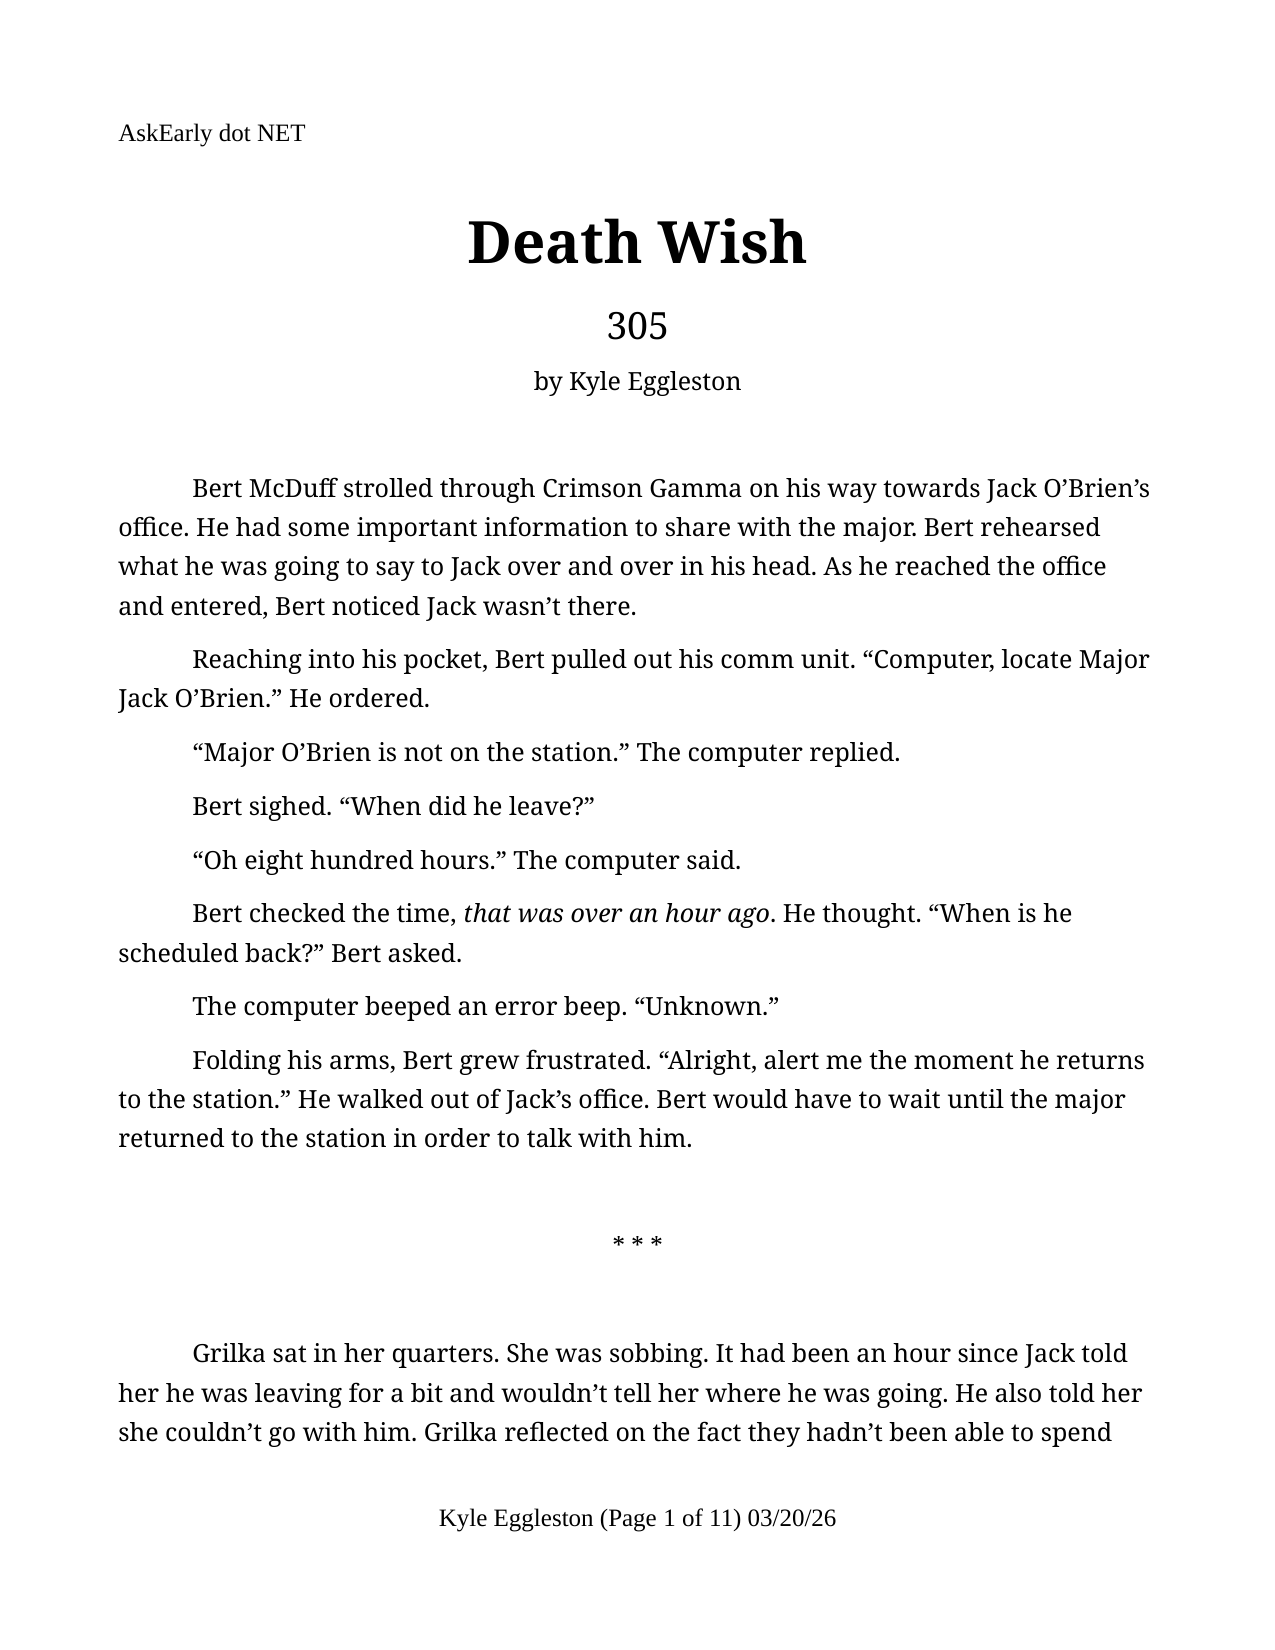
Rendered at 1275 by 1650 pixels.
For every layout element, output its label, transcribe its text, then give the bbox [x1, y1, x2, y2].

text “Major O’Brien is not on the station.” The computer replied. [118, 735, 1157, 769]
text by Kyle Eggleston [118, 363, 1157, 397]
text Bert checked the time, that was over an hour ago. He thought. “When is he scheduled back?” Bert asked. [118, 896, 1157, 969]
subtitle 305 [118, 299, 1157, 351]
text Bert sighed. “When did he leave?” [118, 788, 1157, 823]
text “Oh eight hundred hours.” The computer said. [118, 842, 1157, 876]
text * * * [118, 1228, 1157, 1263]
text Reaching into his pocket, Bert pulled out his comm unit. “Computer, locate Major Jack O’Brien.” He ordered. [118, 642, 1157, 715]
text Folding his arms, Bert grew frustrated. “Alright, alert me the moment he returns to the station.” He walked out of Jack’s office. Bert would have to wait until the major returned to the station in order to talk with him. [118, 1043, 1157, 1155]
text Bert McDuff strolled through Crimson Gamma on his way towards Jack O’Brien’s office. He had some important information to share with the major. Bert rehearsed what he was going to say to Jack over and over in his head. As he reached the office and entered, Bert noticed Jack wasn’t there. [118, 471, 1157, 622]
text Grilka sat in her quarters. She was sobbing. It had been an hour since Jack told her he was leaving for a bit and wouldn’t tell her where he was going. He also told her she couldn’t go with him. Grilka reflected on the fact they hadn’t been able to spend [118, 1336, 1157, 1448]
text The computer beeped an error beep. “Unknown.” [118, 989, 1157, 1023]
title Death Wish [118, 201, 1157, 281]
